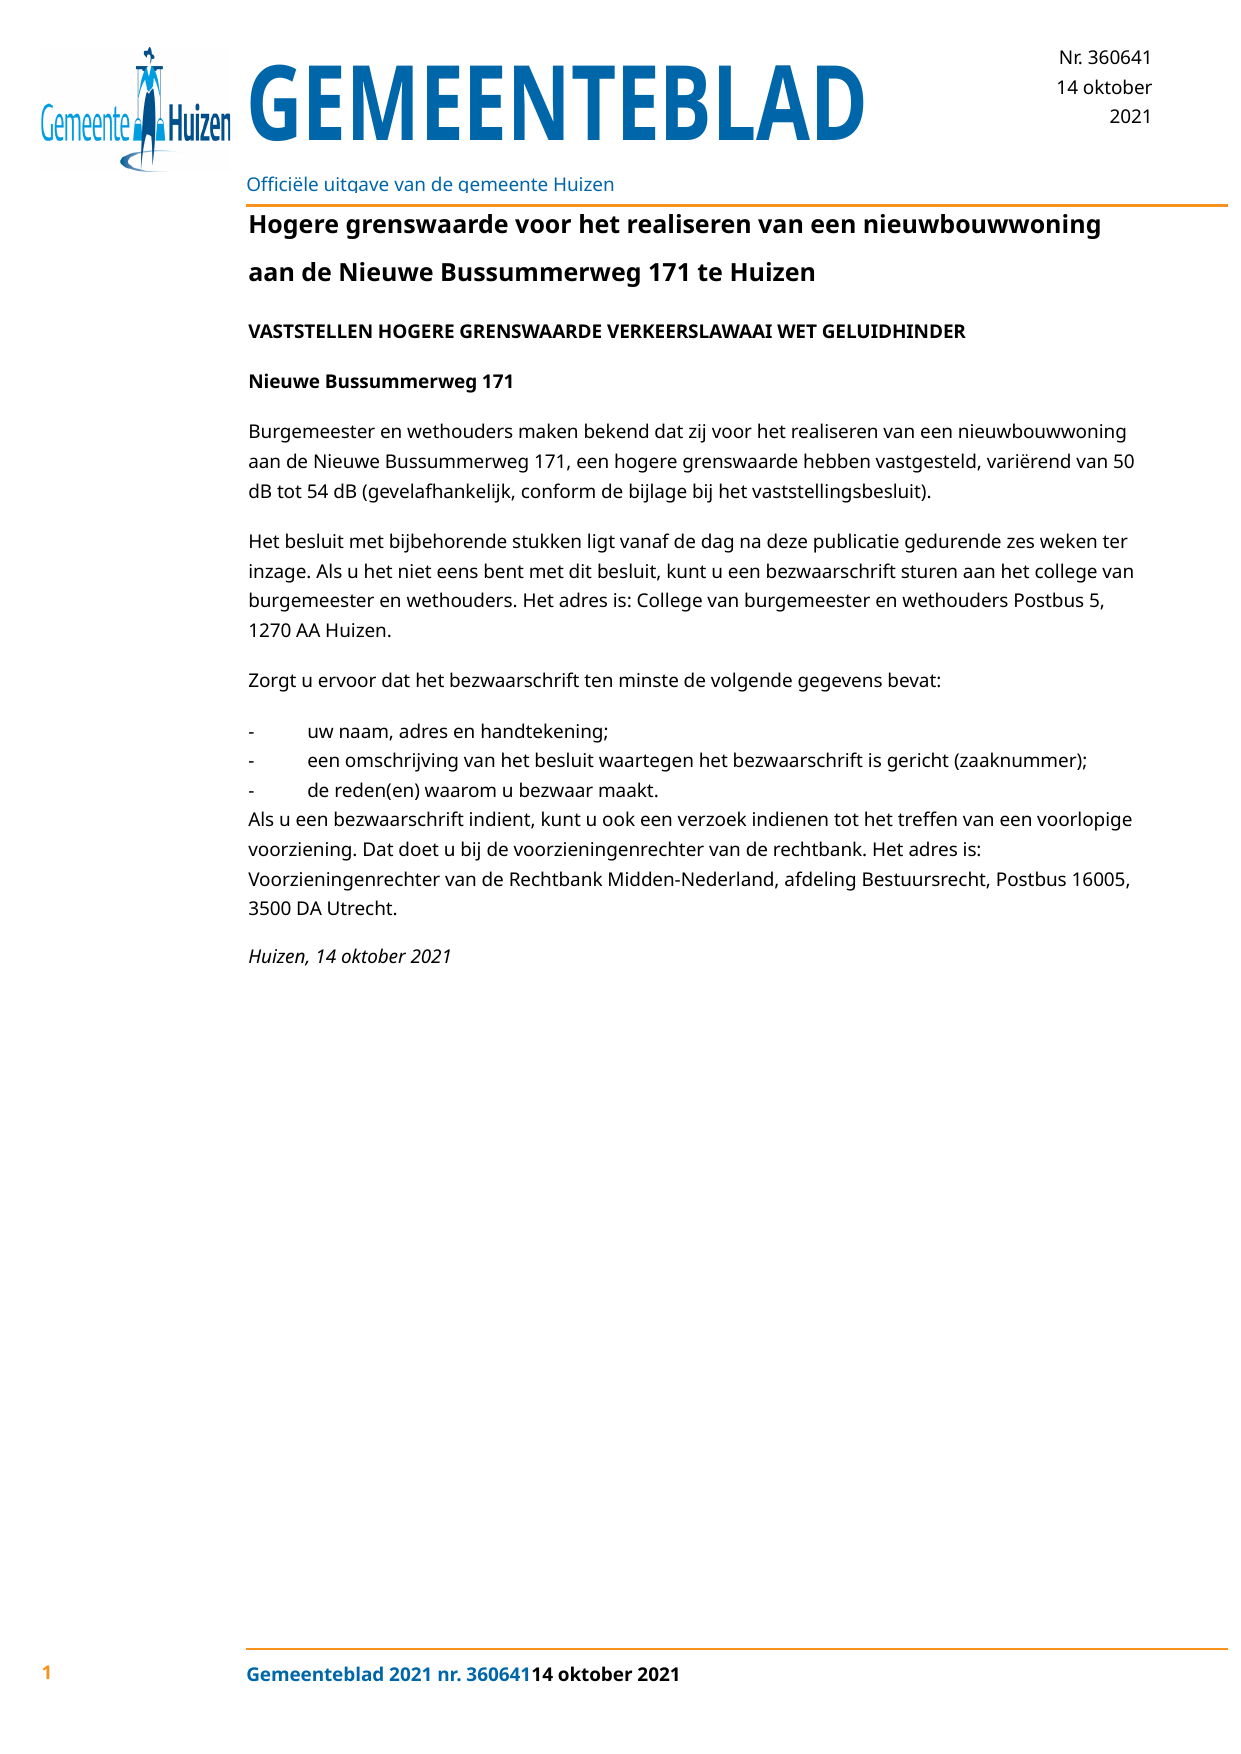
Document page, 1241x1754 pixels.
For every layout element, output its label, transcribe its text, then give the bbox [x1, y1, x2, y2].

text Het besluit met bijbehorende stukken ligt vanaf de dag na deze publicatie gedurende zes weken ter inzage. Als u het niet eens bent met dit besluit, kunt u een bezwaarschrift sturen aan het college van burgemeester en wethouders. Het adres is: College van burgemeester en wethouders Postbus 5, 1270 AA Huizen. [248, 528, 1152, 643]
list de reden(en) waarom u bezwaar maakt. [248, 777, 1152, 803]
text VASTSTELLEN HOGERE GRENSWAARDE VERKEERSLAWAAI WET GELUIDHINDER [248, 318, 1152, 344]
text Hogere grenswaarde voor het realiseren van een nieuwbouwwoning aan de Nieuwe Bussummerweg 171 te Huizen [248, 207, 1152, 288]
text Zorgt u ervoor dat het bezwaarschrift ten minste de volgende gegevens bevat: [248, 667, 1152, 693]
text Burgemeester en wethouders maken bekend dat zij voor het realiseren van een nieuwbouwwoning aan de Nieuwe Bussummerweg 171, een hogere grenswaarde hebben vastgesteld, variërend van 50 dB tot 54 dB (gevelafhankelijk, conform de bijlage bij het vaststellingsbesluit). [248, 419, 1152, 504]
text Nieuwe Bussummerweg 171 [248, 368, 1152, 394]
list een omschrijving van het besluit waartegen het bezwaarschrift is gericht (zaaknummer); [248, 747, 1152, 773]
text Huizen, 14 oktober 2021 [248, 943, 1152, 969]
list uw naam, adres en handtekening; [248, 718, 1152, 744]
text Als u een bezwaarschrift indient, kunt u ook een verzoek indienen tot het treffen van een voorlopige voorziening. Dat doet u bij de voorzieningenrechter van de rechtbank. Het adres is: Voorzieningenrechter van de Rechtbank Midden-Nederland, afdeling Bestuursrecht, Postbus 16005, 3500 DA Utrecht. [248, 807, 1152, 921]
picture [41, 47, 231, 172]
